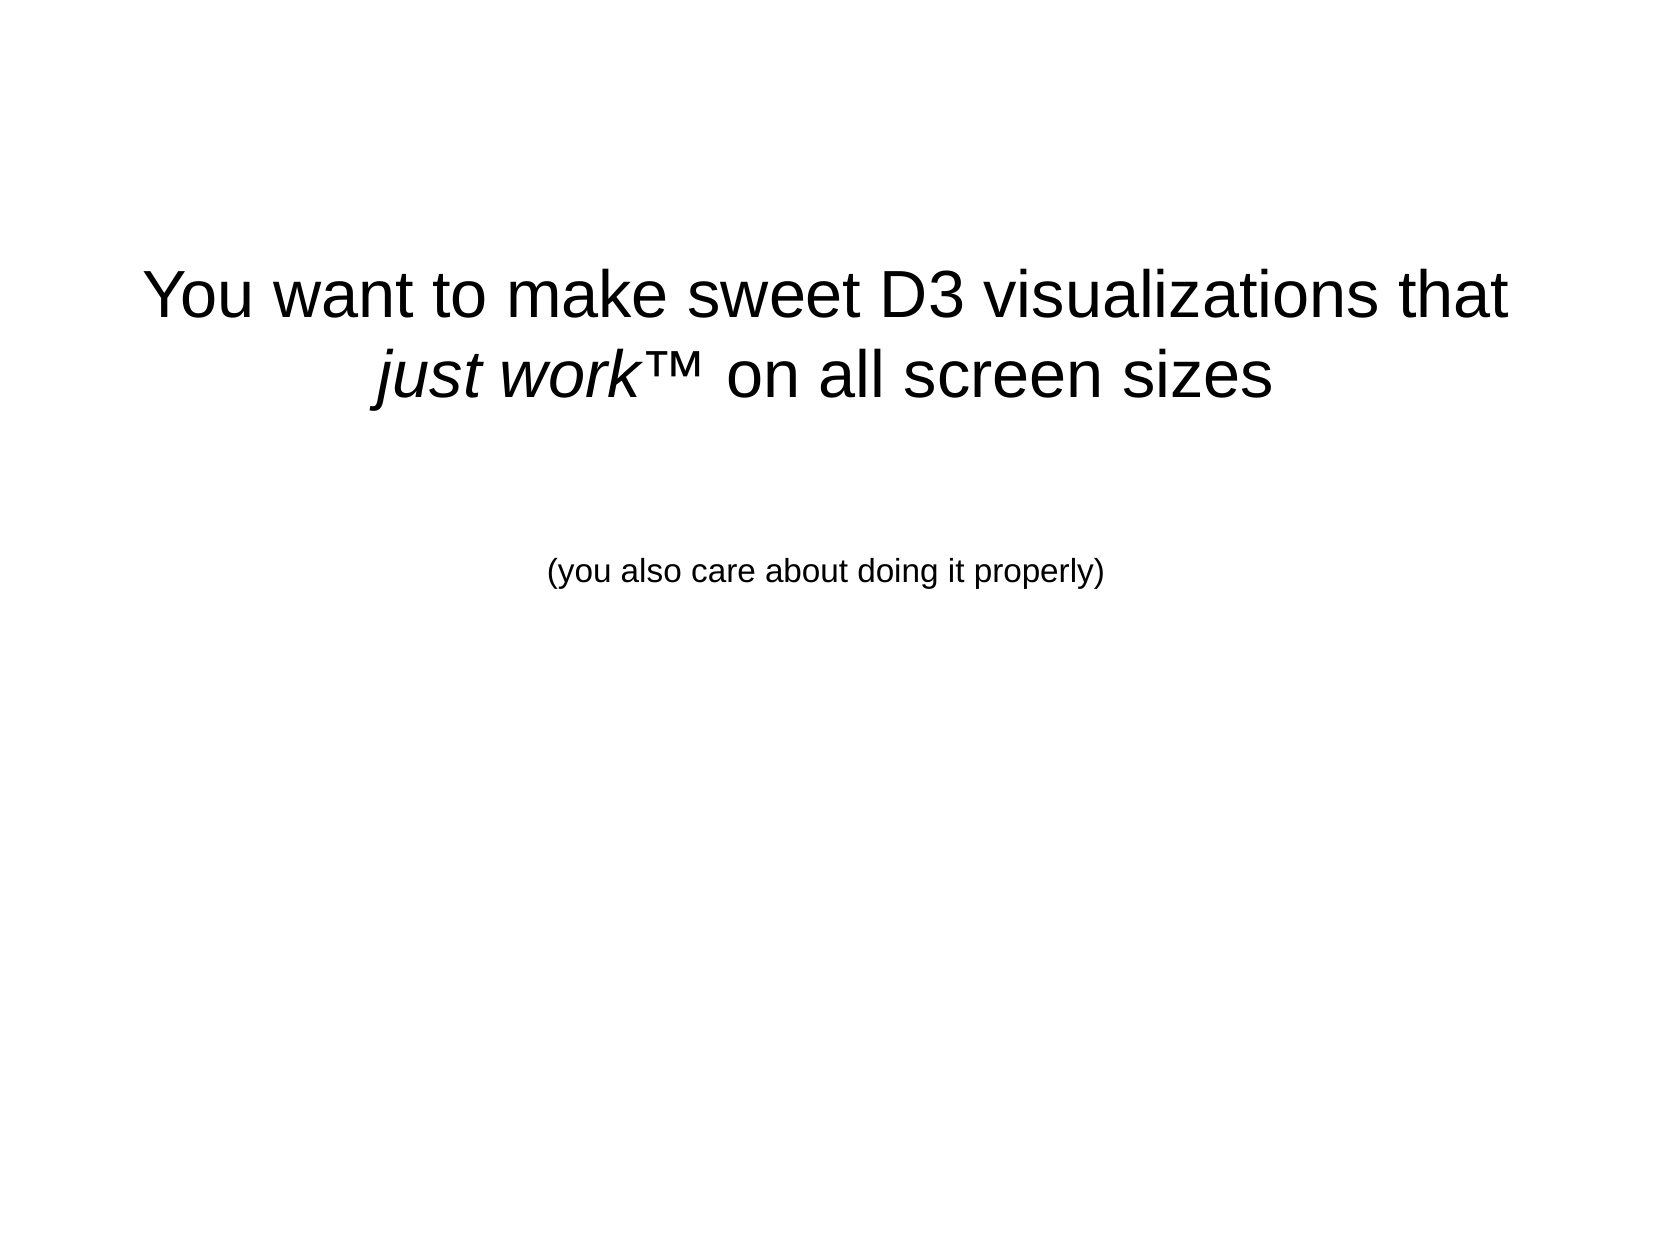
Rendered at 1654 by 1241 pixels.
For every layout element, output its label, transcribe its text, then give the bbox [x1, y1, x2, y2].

subtitle You want to make sweet D3 visualizations that just work™ on all screen sizes (you also care about doing it properly) [82, 49, 1571, 1010]
